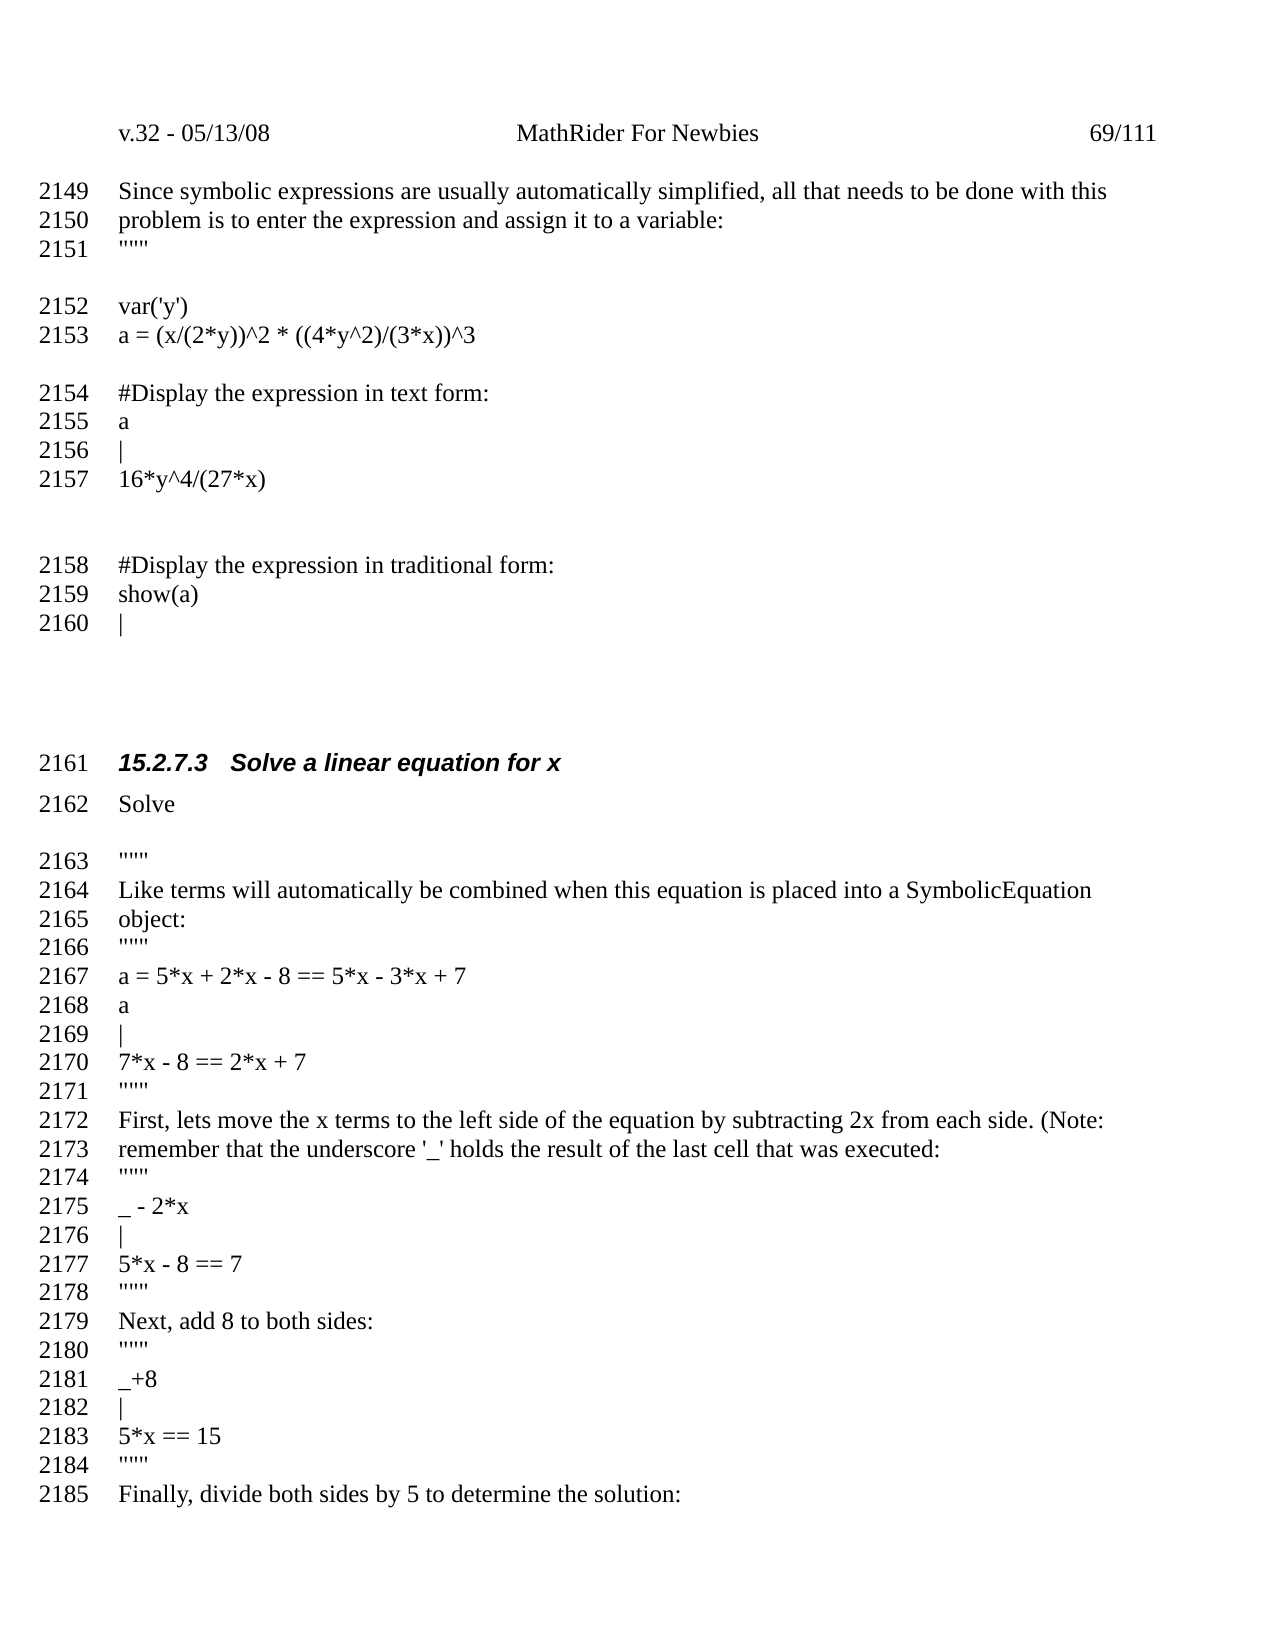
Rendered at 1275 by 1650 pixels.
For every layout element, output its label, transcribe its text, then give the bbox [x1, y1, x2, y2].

text Since symbolic expressions are usually automatically simplified, all that needs to be done with this problem is to enter the expression and assign it to a variable: [118, 176, 1157, 234]
text a = 5*x + 2*x - 8 == 5*x - 3*x + 7 [118, 961, 1157, 990]
text 5*x - 8 == 7 [118, 1249, 1157, 1277]
text 16*y^4/(27*x) [118, 464, 1157, 493]
text _ - 2*x [118, 1191, 1157, 1220]
text _+8 [118, 1364, 1157, 1392]
text | [118, 1220, 1157, 1249]
text """ [118, 1076, 1157, 1105]
text a [118, 406, 1157, 435]
text Solve [118, 789, 1157, 817]
text #Display the expression in traditional form: [118, 550, 1157, 579]
text """ [118, 234, 1157, 263]
text | [118, 608, 1157, 636]
text First, lets move the x terms to the left side of the equation by subtracting 2x from each side. (Note: remember that the underscore '_' holds the result of the last cell that was executed: [118, 1105, 1157, 1162]
text Finally, divide both sides by 5 to determine the solution: [118, 1479, 1157, 1507]
text """ [118, 1162, 1157, 1191]
text """ [118, 1450, 1157, 1479]
text show(a) [118, 579, 1157, 608]
text | [118, 1019, 1157, 1047]
text a [118, 990, 1157, 1019]
text """ [118, 846, 1157, 875]
text #Display the expression in text form: [118, 378, 1157, 406]
text | [118, 435, 1157, 464]
text Like terms will automatically be combined when this equation is placed into a SymbolicEquation object: [118, 875, 1157, 932]
text 7*x - 8 == 2*x + 7 [118, 1047, 1157, 1076]
text """ [118, 1335, 1157, 1364]
text 5*x == 15 [118, 1421, 1157, 1450]
text var('y') [118, 291, 1157, 320]
text """ [118, 1277, 1157, 1306]
text """ [118, 932, 1157, 961]
subtitle Solve a linear equation for x [118, 748, 1157, 776]
text Next, add 8 to both sides: [118, 1306, 1157, 1335]
text a = (x/(2*y))^2 * ((4*y^2)/(3*x))^3 [118, 320, 1157, 349]
text | [118, 1392, 1157, 1421]
